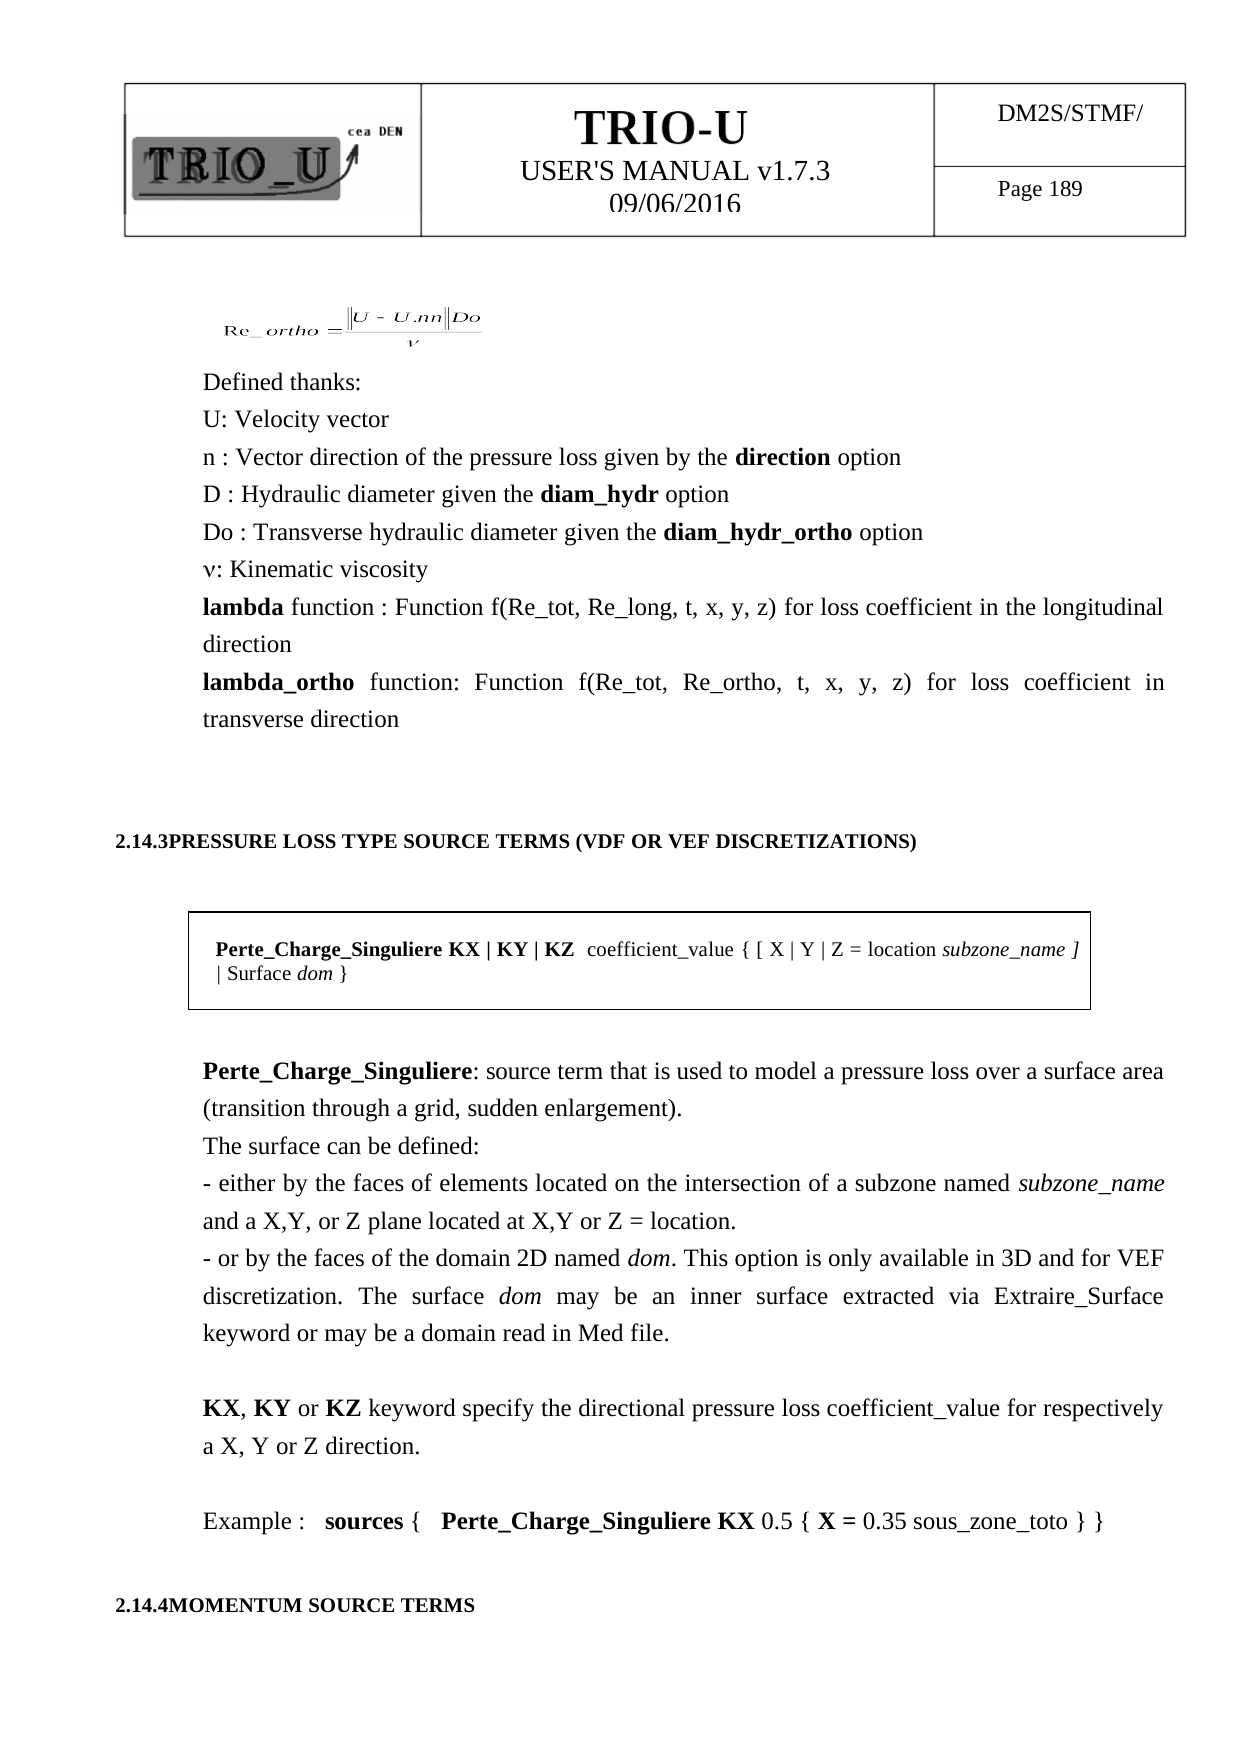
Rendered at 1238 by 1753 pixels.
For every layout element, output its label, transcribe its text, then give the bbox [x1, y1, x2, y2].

text D : Hydraulic diameter given the diam_hydr option [203, 471, 1165, 508]
subtitle MOMENTUM SOURCE TERMS [115, 1593, 1164, 1617]
text lambda function : Function f(Re_tot, Re_long, t, x, y, z) for loss coefficient in the longitudinal direction [203, 583, 1165, 658]
text : Kinematic viscosity [203, 546, 1165, 583]
text Do : Transverse hydraulic diameter given the diam_hydr_ortho option [203, 508, 1165, 546]
text n : Vector direction of the pressure loss given by the direction option [203, 433, 1165, 471]
text Perte_Charge_Singuliere: source term that is used to model a pressure loss over a surface area (transition through a grid, sudden enlargement). [203, 1047, 1165, 1122]
text Example : sources { Perte_Charge_Singuliere KX 0.5 { X = 0.35 sous_zone_toto } } [203, 1497, 1165, 1535]
text KX, KY or KZ keyword specify the directional pressure loss coefficient_value for respectively a X, Y or Z direction. [203, 1385, 1165, 1460]
text lambda_ortho function: Function f(Re_tot, Re_ortho, t, x, y, z) for loss coefficient in transverse direction [203, 658, 1165, 733]
text Defined thanks: [203, 358, 1165, 396]
text - or by the faces of the domain 2D named dom. This option is only available in 3D and for VEF discretization. The surface dom may be an inner surface extracted via Extraire_Surface keyword or may be a domain read in Med file. [203, 1235, 1165, 1347]
subtitle PRESSURE LOSS TYPE SOURCE TERMS (VDF or VEF discretizationS) [115, 829, 1164, 853]
text - either by the faces of elements located on the intersection of a subzone named subzone_name and a X,Y, or Z plane located at X,Y or Z = location. [203, 1160, 1165, 1235]
text U: Velocity vector [203, 396, 1165, 433]
table_header Perte_Charge_Singuliere KX | KY | KZ coefficient_value { [ X | Y | Z = location subzone_name ] | Surface dom } [189, 913, 1090, 1009]
text The surface can be defined: [203, 1122, 1165, 1160]
